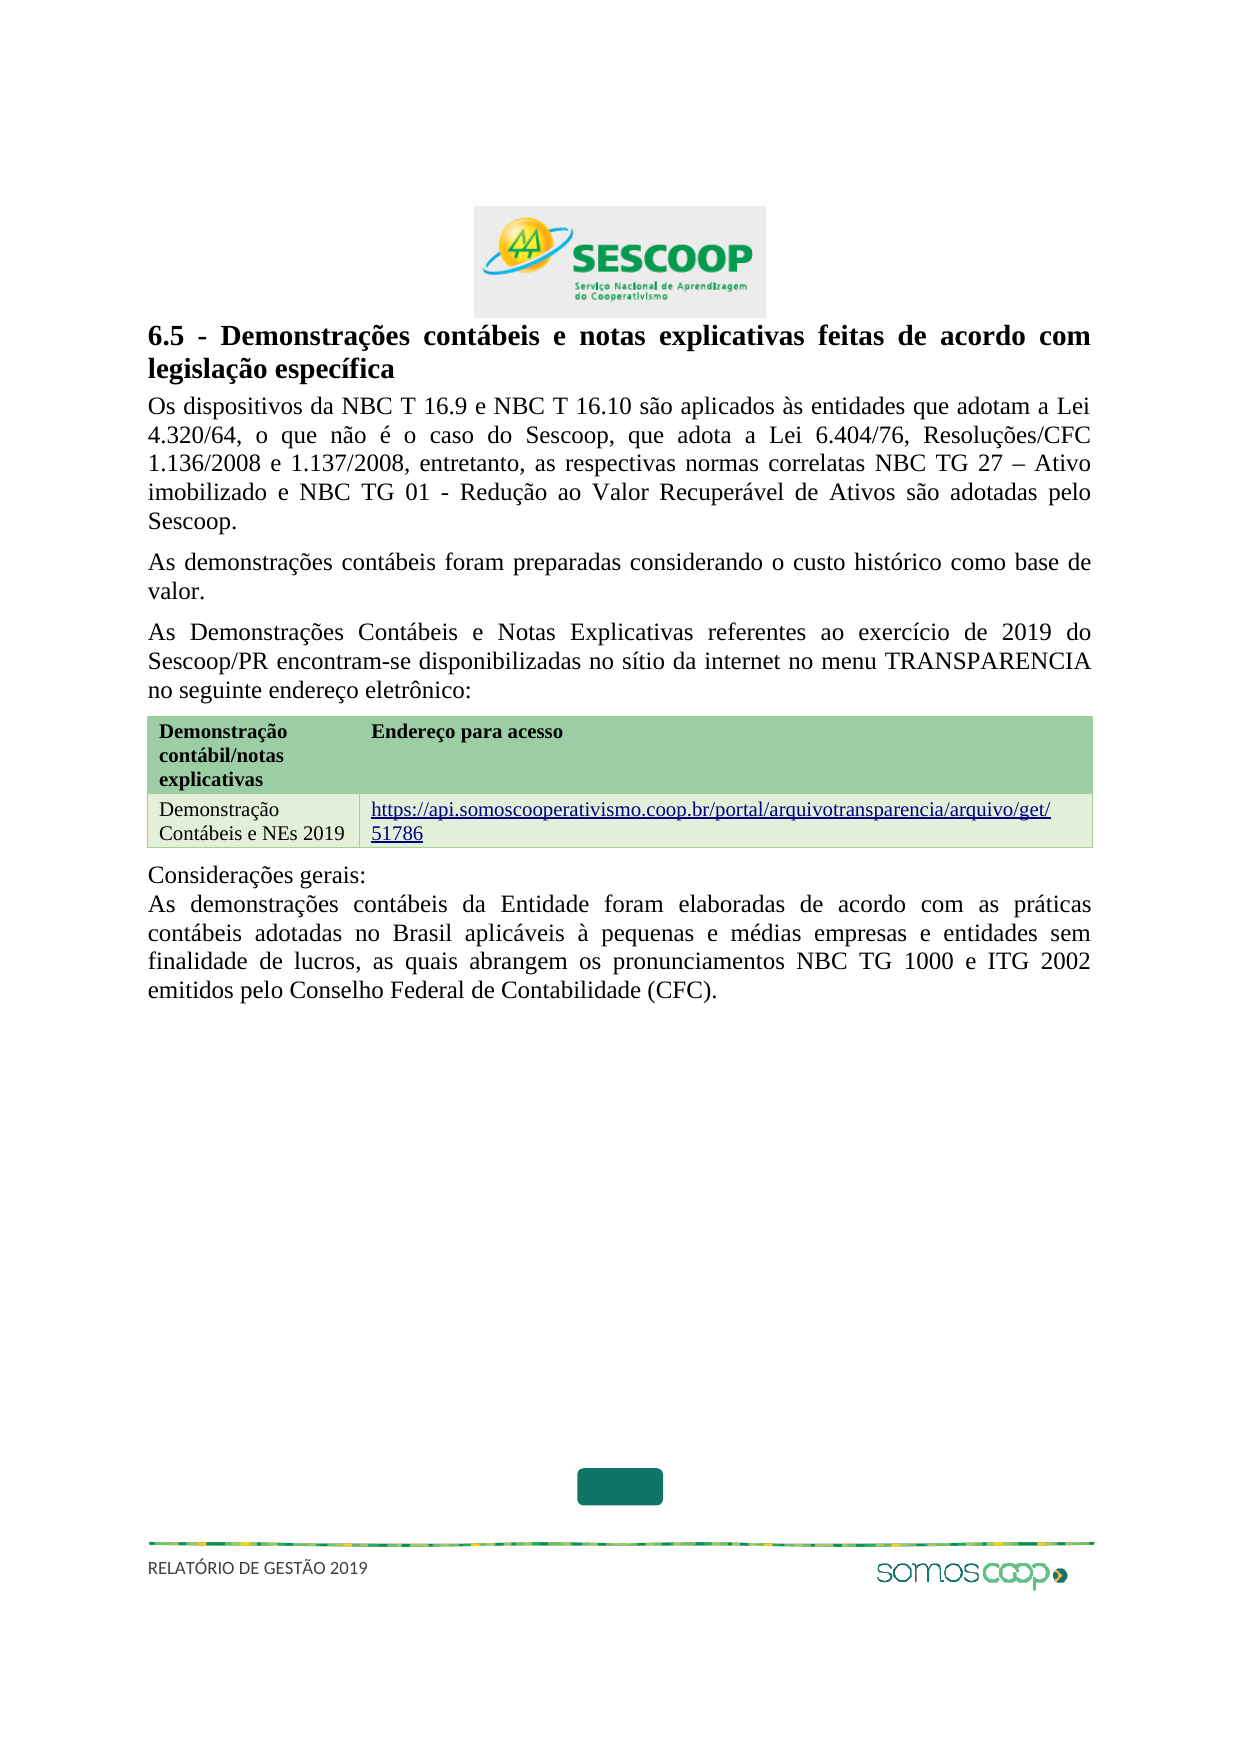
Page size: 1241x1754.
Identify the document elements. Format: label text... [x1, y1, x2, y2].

text Os dispositivos da NBC T 16.9 e NBC T 16.10 são aplicados às entidades que adotam a Lei 4.320/64, o que não é o caso do Sescoop, que adota a Lei 6.404/76, Resoluções/CFC 1.136/2008 e 1.137/2008, entretanto, as respectivas normas correlatas NBC TG 27 – Ativo imobilizado e NBC TG 01 - Redução ao Valor Recuperável de Ativos são adotadas pelo Sescoop. [148, 391, 1092, 535]
table_cell https://api.somoscooperativismo.coop.br/portal/arquivotransparencia/arquivo/get/51786 [360, 794, 1092, 847]
table_header Demonstração contábil/notas explicativas [148, 717, 359, 793]
text As demonstrações contábeis da Entidade foram elaboradas de acordo com as práticas contábeis adotadas no Brasil aplicáveis à pequenas e médias empresas e entidades sem finalidade de lucros, as quais abrangem os pronunciamentos NBC TG 1000 e ITG 2002 emitidos pelo Conselho Federal de Contabilidade (CFC). [148, 889, 1092, 1004]
text As demonstrações contábeis foram preparadas considerando o custo histórico como base de valor. [148, 547, 1092, 605]
table_header Endereço para acesso [360, 717, 1092, 793]
table_cell Demonstração Contábeis e NEs 2019 [148, 794, 359, 847]
subtitle 6.5 - Demonstrações contábeis e notas explicativas feitas de acordo com legislação específica [148, 318, 1092, 385]
text Considerações gerais: [148, 860, 1092, 889]
text As Demonstrações Contábeis e Notas Explicativas referentes ao exercício de 2019 do Sescoop/PR encontram-se disponibilizadas no sítio da internet no menu TRANSPARENCIA no seguinte endereço eletrônico: [148, 617, 1092, 703]
